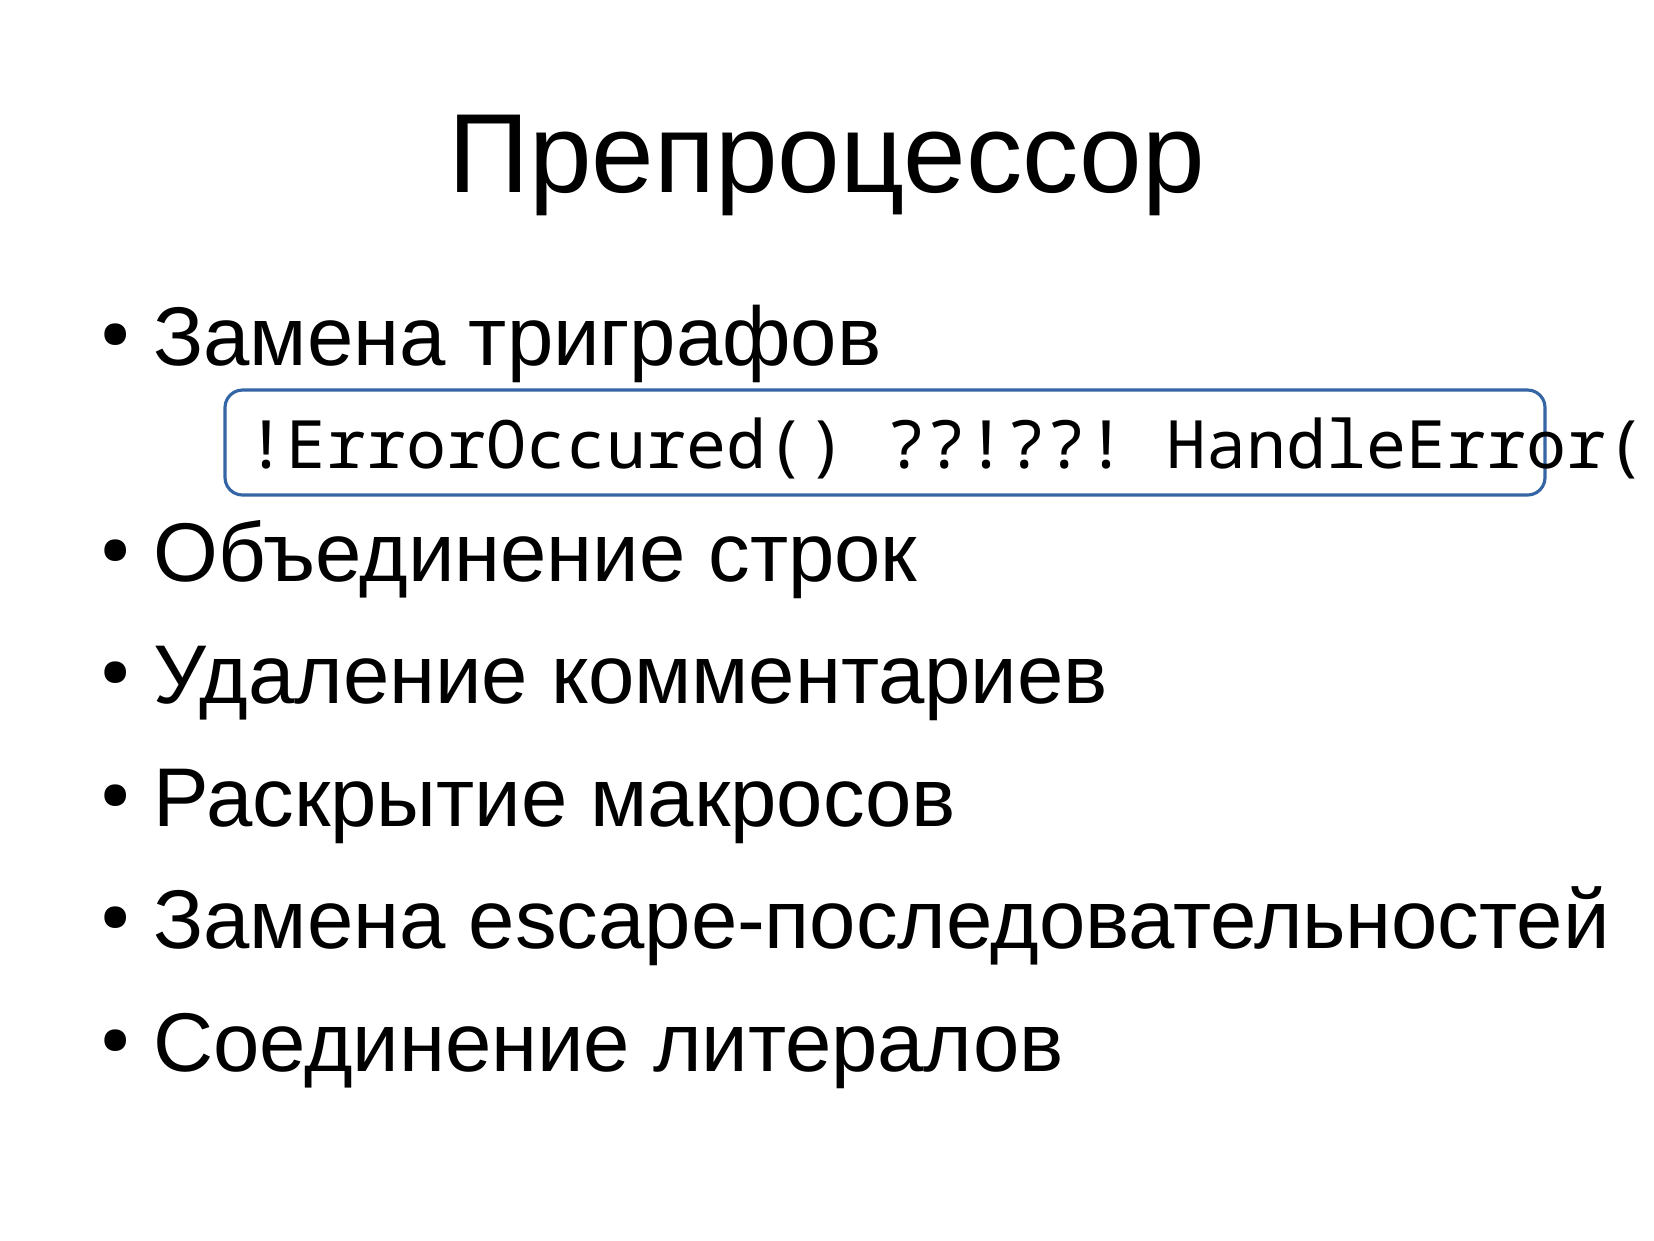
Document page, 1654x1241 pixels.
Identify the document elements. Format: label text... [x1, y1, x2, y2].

text_box !ErrorOccured() ??!??! HandleError(); [225, 390, 1546, 496]
list Замена триграфов Объединение строк Удаление комментариев Раскрытие макросов Замена escape-последовательностей Соединение литералов [82, 290, 1636, 1171]
title Препроцессор [82, 49, 1571, 257]
